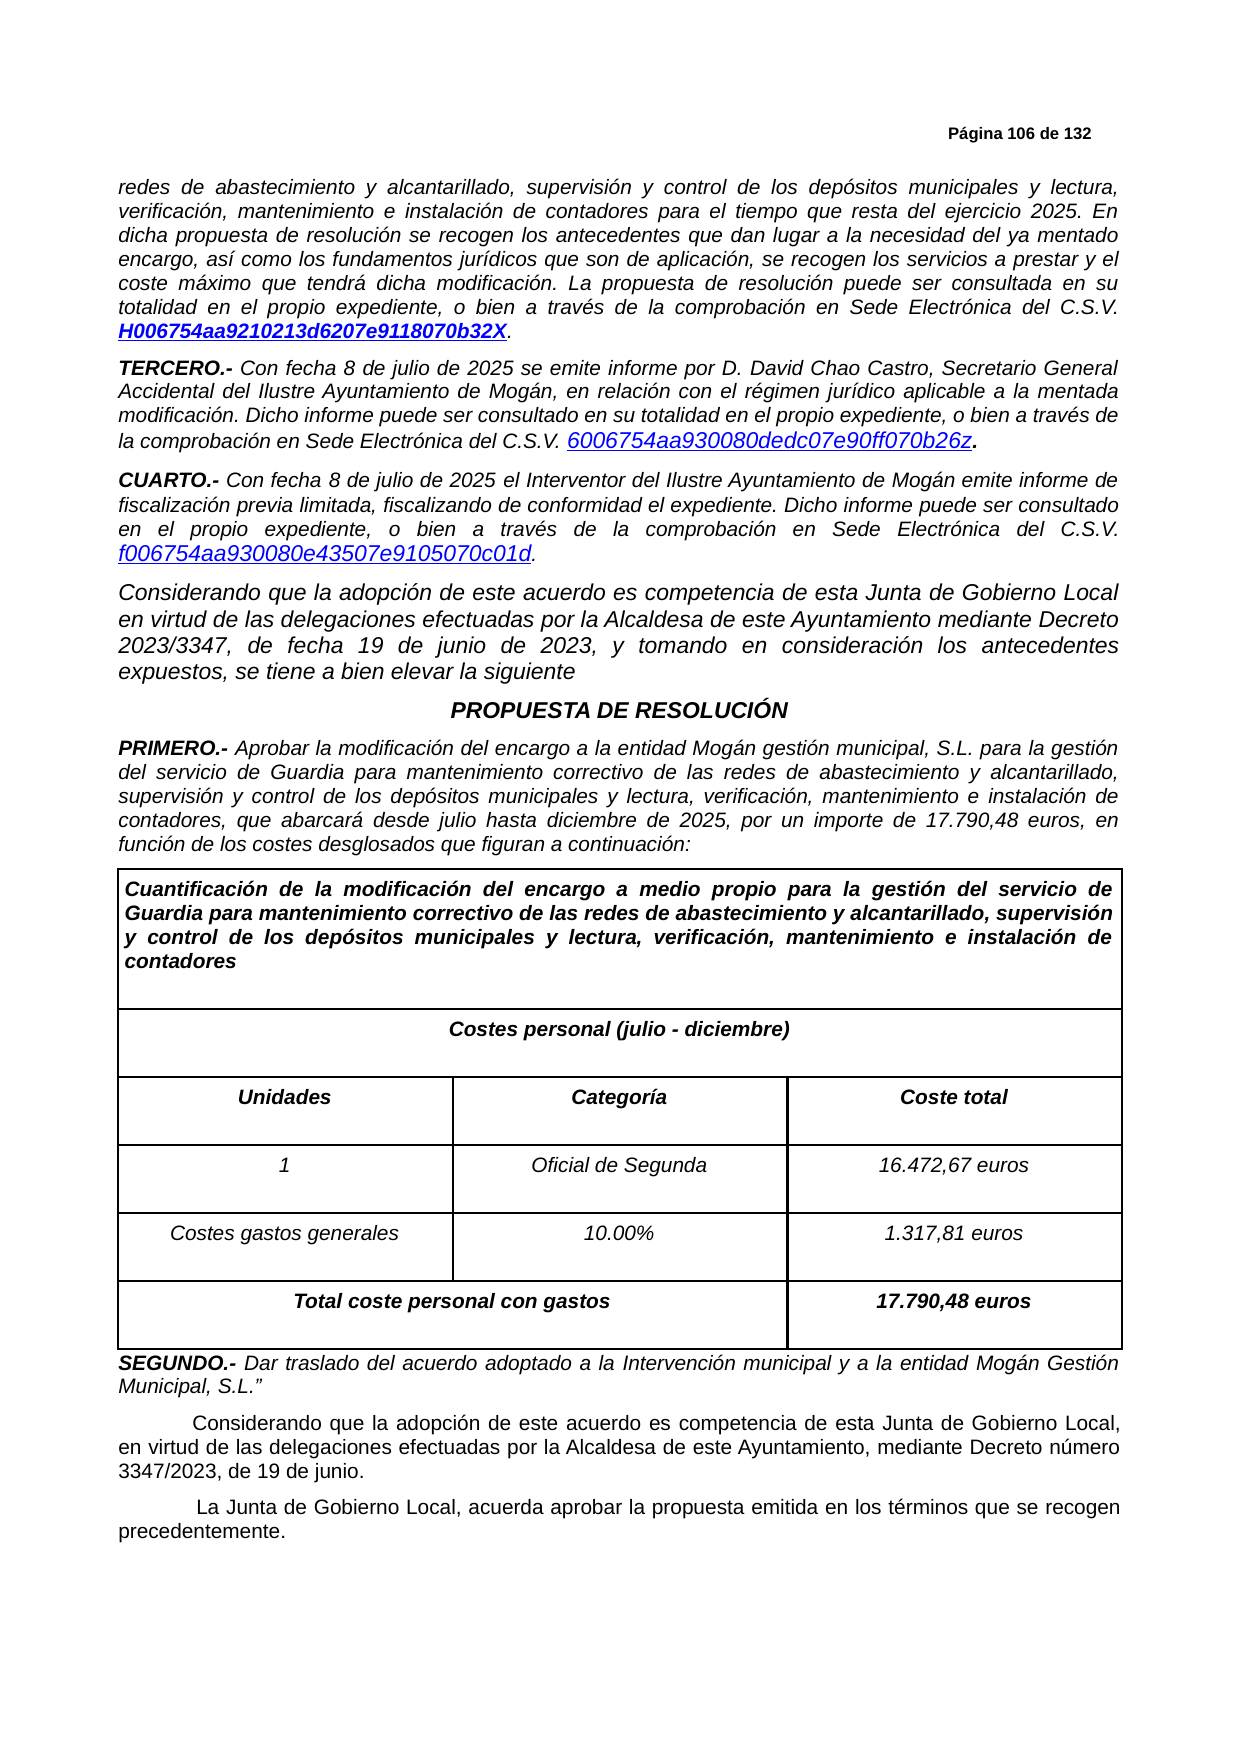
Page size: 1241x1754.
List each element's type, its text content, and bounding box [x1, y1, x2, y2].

text Considerando que la adopción de este acuerdo es competencia de esta Junta de Gobierno Local en virtud de las delegaciones efectuadas por la Alcaldesa de este Ayuntamiento mediante Decreto 2023/3347, de fecha 19 de junio de 2023, y tomando en consideración los antecedentes expuestos, se tiene a bien elevar la siguiente [118, 579, 1122, 684]
table_cell 10,00% [454, 1214, 786, 1280]
table_cell Coste total [789, 1078, 1121, 1144]
text TERCERO.- Con fecha 8 de julio de 2025 se emite informe por D. David Chao Castro, Secretario General Accidental del Ilustre Ayuntamiento de Mogán, en relación con el régimen jurídico aplicable a la mentada modificación. Dicho informe puede ser consultado en su totalidad en el propio expediente, o bien a través de la comprobación en Sede Electrónica del C.S.V. 6006754aa930080dedc07e90ff070b26z. [118, 355, 1122, 453]
text PRIMERO.- Aprobar la modificación del encargo a la entidad Mogán gestión municipal, S.L. para la gestión del servicio de Guardia para mantenimiento correctivo de las redes de abastecimiento y alcantarillado, supervisión y control de los depósitos municipales y lectura, verificación, mantenimiento e instalación de contadores, que abarcará desde julio hasta diciembre de 2025, por un importe de 17.790,48 euros, en función de los costes desglosados que figuran a continuación: [118, 736, 1122, 856]
table_cell Unidades [119, 1078, 452, 1144]
table_cell 17.790,48 euros [789, 1282, 1121, 1348]
table_cell Costes personal (julio - diciembre) [119, 1010, 1121, 1076]
text SEGUNDO.- Dar traslado del acuerdo adoptado a la Intervención municipal y a la entidad Mogán Gestión Municipal, S.L.” [118, 1350, 1122, 1398]
table_cell Total coste personal con gastos [119, 1282, 786, 1348]
table_cell Oficial de Segunda [454, 1146, 786, 1212]
table_cell Categoría [454, 1078, 786, 1144]
table_cell 1 [119, 1146, 452, 1212]
text La Junta de Gobierno Local, acuerda aprobar la propuesta emitida en los términos que se recogen precedentemente. [118, 1495, 1122, 1543]
text PROPUESTA DE RESOLUCIÓN [118, 697, 1122, 723]
text Considerando que la adopción de este acuerdo es competencia de esta Junta de Gobierno Local, en virtud de las delegaciones efectuadas por la Alcaldesa de este Ayuntamiento, mediante Decreto número 3347/2023, de 19 de junio. [118, 1411, 1122, 1483]
table_cell 1.317,81 euros [789, 1214, 1121, 1280]
table_cell Costes gastos generales [119, 1214, 452, 1280]
table_cell 16.472,67 euros [789, 1146, 1121, 1212]
text CUARTO.- Con fecha 8 de julio de 2025 el Interventor del Ilustre Ayuntamiento de Mogán emite informe de fiscalización previa limitada, fiscalizando de conformidad el expediente. Dicho informe puede ser consultado en el propio expediente, o bien a través de la comprobación en Sede Electrónica del C.S.V. f006754aa930080e43507e9105070c01d. [118, 466, 1122, 567]
table_header Cuantificación de la modificación del encargo a medio propio para la gestión del servicio de Guardia para mantenimiento correctivo de las redes de abastecimiento y alcantarillado, supervisión y control de los depósitos municipales y lectura, verificación, mantenimiento e instalación de contadores [119, 870, 1121, 1008]
text redes de abastecimiento y alcantarillado, supervisión y control de los depósitos municipales y lectura, verificación, mantenimiento e instalación de contadores para el tiempo que resta del ejercicio 2025. En dicha propuesta de resolución se recogen los antecedentes que dan lugar a la necesidad del ya mentado encargo, así como los fundamentos jurídicos que son de aplicación, se recogen los servicios a prestar y el coste máximo que tendrá dicha modificación. La propuesta de resolución puede ser consultada en su totalidad en el propio expediente, o bien a través de la comprobación en Sede Electrónica del C.S.V. H006754aa9210213d6207e9118070b32X. [118, 175, 1122, 343]
